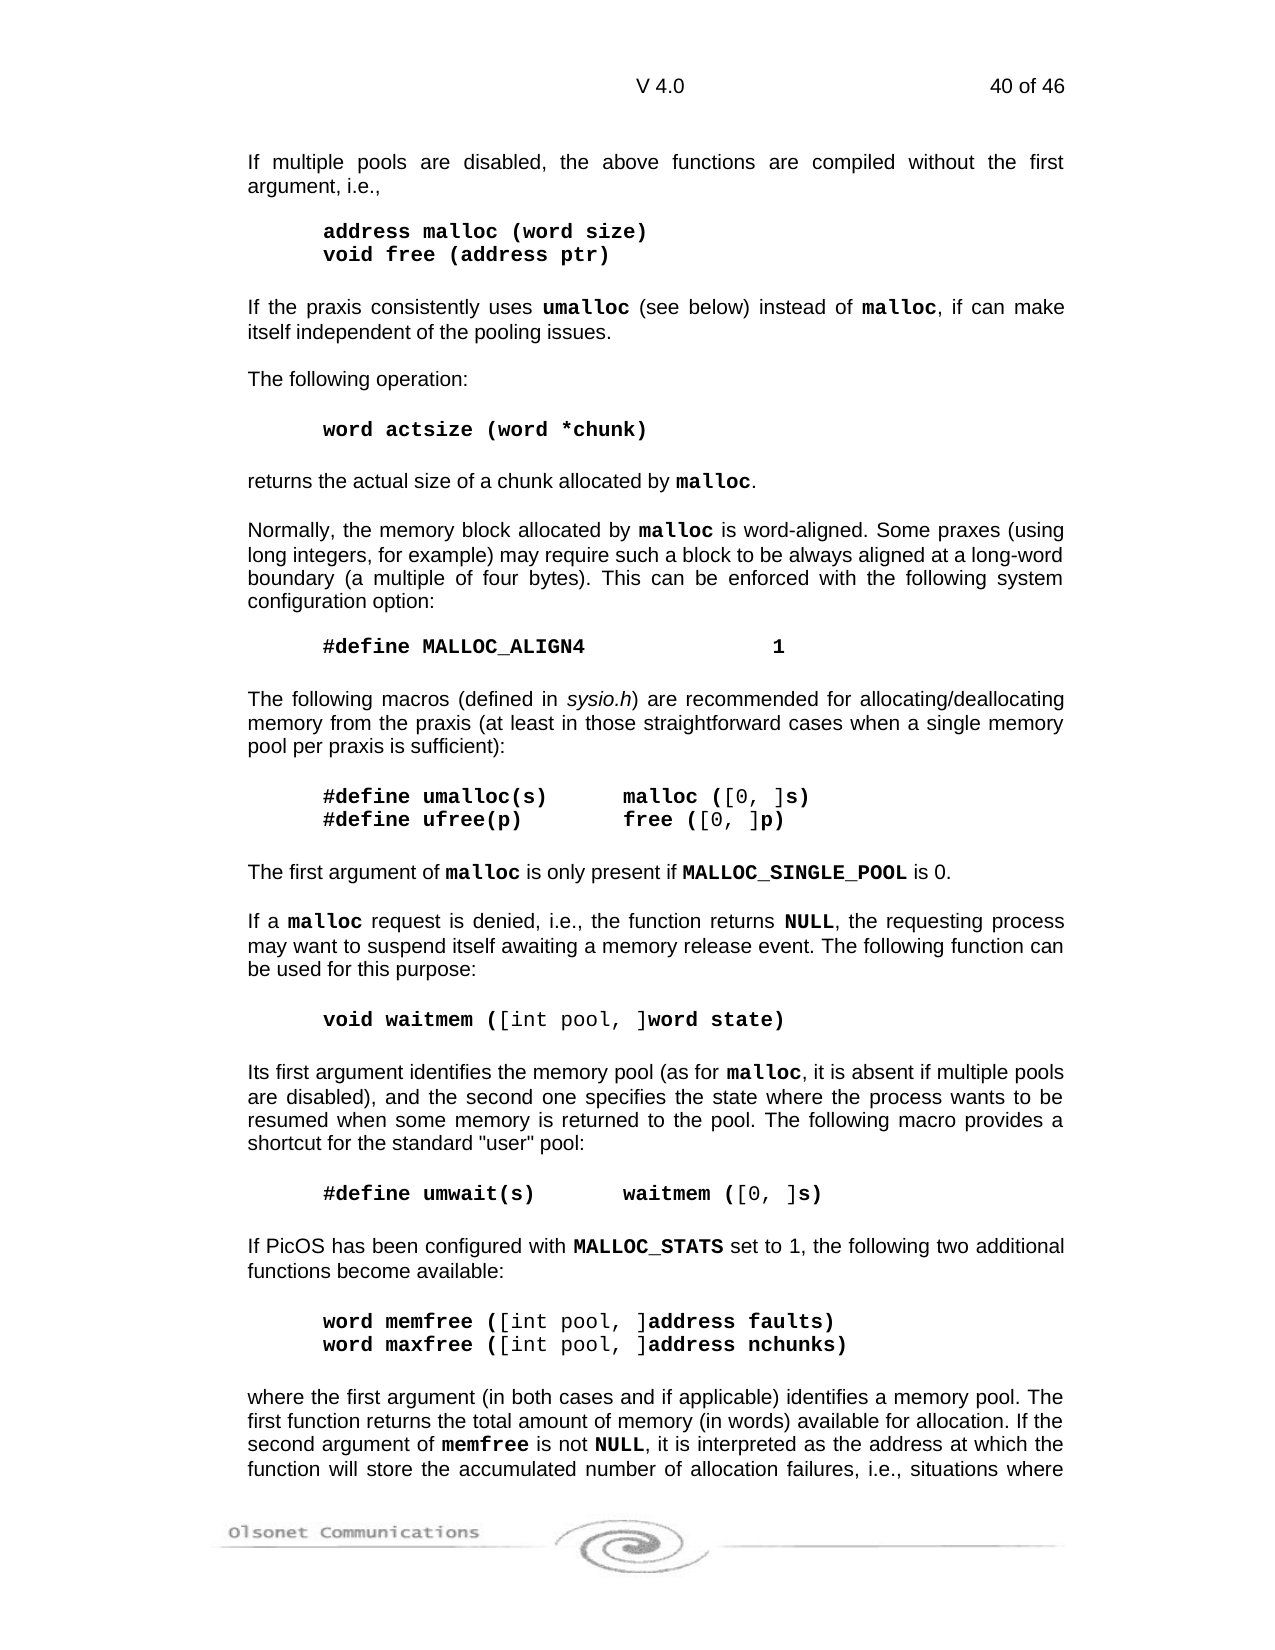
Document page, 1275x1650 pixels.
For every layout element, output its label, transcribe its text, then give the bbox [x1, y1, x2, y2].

text The following operation: [247, 367, 1065, 391]
text address malloc (word size) [248, 221, 1065, 244]
text word memfree ([int pool, ]address faults) [248, 1311, 1065, 1334]
text word maxfree ([int pool, ]address nchunks) [248, 1334, 1065, 1358]
picture [210, 1504, 1065, 1596]
text If the praxis consistently uses umalloc (see below) instead of malloc, if can make itself independent of the pooling issues. [247, 296, 1065, 344]
text Its first argument identifies the memory pool (as for malloc, it is absent if multiple pools are disabled), and the second one specifies the state where the process wants to be resumed when some memory is returned to the pool. The following macro provides a shortcut for the standard "user" pool: [247, 1060, 1065, 1155]
text If PicOS has been configured with MALLOC_STATS set to 1, the following two additional functions become available: [247, 1234, 1065, 1283]
text #define umwait(s) waitmem ([0, ]s) [248, 1183, 1065, 1207]
text The first argument of malloc is only present if MALLOC_SINGLE_POOL is 0. [247, 861, 1065, 886]
text returns the actual size of a chunk allocated by malloc. [247, 470, 1065, 495]
text #define ufree(p) free ([0, ]p) [248, 809, 1065, 833]
text The following macros (defined in sysio.h) are recommended for allocating/deallocating memory from the praxis (at least in those straightforward cases when a single memory pool per praxis is sufficient): [247, 688, 1065, 758]
text where the first argument (in both cases and if applicable) identifies a memory pool. The first function returns the total amount of memory (in words) available for allocation. If the second argument of memfree is not NULL, it is interpreted as the address at which the function will store the accumulated number of allocation failures, i.e., situations where [247, 1386, 1065, 1481]
text word actsize (word *chunk) [248, 418, 1065, 442]
text void free (address ptr) [248, 244, 1065, 268]
text If multiple pools are disabled, the above functions are compiled without the first argument, i.e., [247, 151, 1065, 197]
text Normally, the memory block allocated by malloc is word-aligned. Some praxes (using long integers, for example) may require such a block to be always aligned at a long-word boundary (a multiple of four bytes). This can be enforced with the following system configuration option: [247, 518, 1065, 613]
text If a malloc request is denied, i.e., the function returns NULL, the requesting process may want to suspend itself awaiting a memory release event. The following function can be used for this purpose: [247, 909, 1065, 981]
text #define MALLOC_ALIGN4 1 [247, 636, 1065, 660]
text void waitmem ([int pool, ]word state) [248, 1009, 1065, 1032]
text #define umalloc(s) malloc ([0, ]s) [248, 786, 1065, 809]
